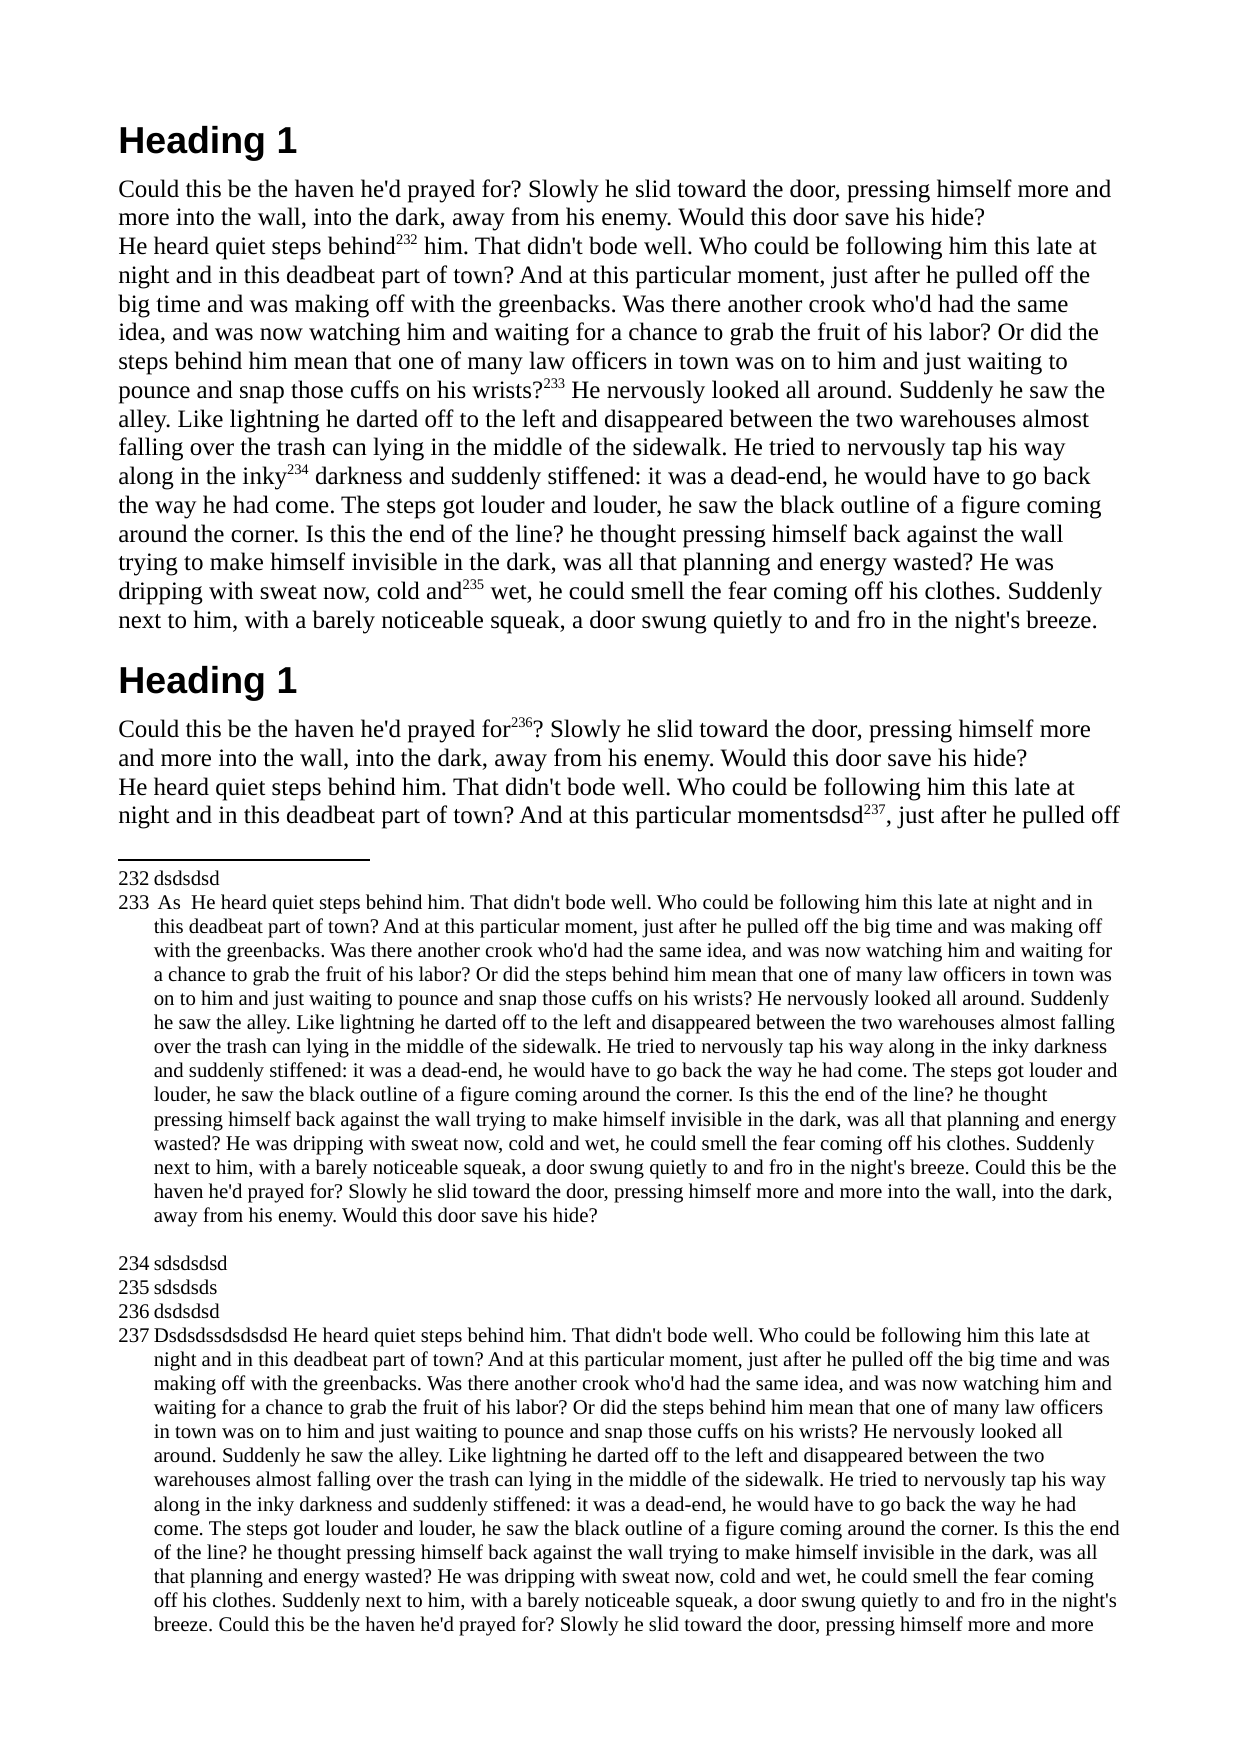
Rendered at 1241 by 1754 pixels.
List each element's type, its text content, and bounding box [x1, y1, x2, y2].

text As He heard quiet steps behind him. That didn't bode well. Who could be following him this late at night and in this deadbeat part of town? And at this particular moment, just after he pulled off the big time and was making off with the greenbacks. Was there another crook who'd had the same idea, and was now watching him and waiting for a chance to grab the fruit of his labor? Or did the steps behind him mean that one of many law officers in town was on to him and just waiting to pounce and snap those cuffs on his wrists? He nervously looked all around. Suddenly he saw the alley. Like lightning he darted off to the left and disappeared between the two warehouses almost falling over the trash can lying in the middle of the sidewalk. He tried to nervously tap his way along in the inky darkness and suddenly stiffened: it was a dead-end, he would have to go back the way he had come. The steps got louder and louder, he saw the black outline of a figure coming around the corner. Is this the end of the line? he thought pressing himself back against the wall trying to make himself invisible in the dark, was all that planning and energy wasted? He was dripping with sweat now, cold and wet, he could smell the fear coming off his clothes. Suddenly next to him, with a barely noticeable squeak, a door swung quietly to and fro in the night's breeze. Could this be the haven he'd prayed for? Slowly he slid toward the door, pressing himself more and more into the wall, into the dark, away from his enemy. Would this door save his hide? [118, 890, 1122, 1227]
text Dsdsdssdsdsdsd He heard quiet steps behind him. That didn't bode well. Who could be following him this late at night and in this deadbeat part of town? And at this particular moment, just after he pulled off the big time and was making off with the greenbacks. Was there another crook who'd had the same idea, and was now watching him and waiting for a chance to grab the fruit of his labor? Or did the steps behind him mean that one of many law officers in town was on to him and just waiting to pounce and snap those cuffs on his wrists? He nervously looked all around. Suddenly he saw the alley. Like lightning he darted off to the left and disappeared between the two warehouses almost falling over the trash can lying in the middle of the sidewalk. He tried to nervously tap his way along in the inky darkness and suddenly stiffened: it was a dead-end, he would have to go back the way he had come. The steps got louder and louder, he saw the black outline of a figure coming around the corner. Is this the end of the line? he thought pressing himself back against the wall trying to make himself invisible in the dark, was all that planning and energy wasted? He was dripping with sweat now, cold and wet, he could smell the fear coming off his clothes. Suddenly next to him, with a barely noticeable squeak, a door swung quietly to and fro in the night's breeze. Could this be the haven he'd prayed for? Slowly he slid toward the door, pressing himself more and more [118, 1323, 1122, 1636]
subtitle Heading 1 [118, 659, 1122, 702]
text He heard quiet steps behind him. That didn't bode well. Who could be following him this late at night and in this deadbeat part of town? And at this particular momentsdsd, just after he pulled off [118, 772, 1122, 829]
text sdsdsdsd [118, 1251, 1122, 1275]
text He heard quiet steps behind him. That didn't bode well. Who could be following him this late at night and in this deadbeat part of town? And at this particular moment, just after he pulled off the big time and was making off with the greenbacks. Was there another crook who'd had the same idea, and was now watching him and waiting for a chance to grab the fruit of his labor? Or did the steps behind him mean that one of many law officers in town was on to him and just waiting to pounce and snap those cuffs on his wrists? He nervously looked all around. Suddenly he saw the alley. Like lightning he darted off to the left and disappeared between the two warehouses almost falling over the trash can lying in the middle of the sidewalk. He tried to nervously tap his way along in the inky darkness and suddenly stiffened: it was a dead-end, he would have to go back the way he had come. The steps got louder and louder, he saw the black outline of a figure coming around the corner. Is this the end of the line? he thought pressing himself back against the wall trying to make himself invisible in the dark, was all that planning and energy wasted? He was dripping with sweat now, cold and wet, he could smell the fear coming off his clothes. Suddenly next to him, with a barely noticeable squeak, a door swung quietly to and fro in the night's breeze. [118, 231, 1122, 634]
subtitle Heading 1 [118, 118, 1122, 161]
text Could this be the haven he'd prayed for? Slowly he slid toward the door, pressing himself more and more into the wall, into the dark, away from his enemy. Would this door save his hide? [118, 174, 1122, 231]
text Could this be the haven he'd prayed for? Slowly he slid toward the door, pressing himself more and more into the wall, into the dark, away from his enemy. Would this door save his hide? [118, 714, 1122, 772]
text dsdsdsd [118, 866, 1122, 890]
text dsdsdsd [118, 1299, 1122, 1323]
text sdsdsds [118, 1275, 1122, 1299]
